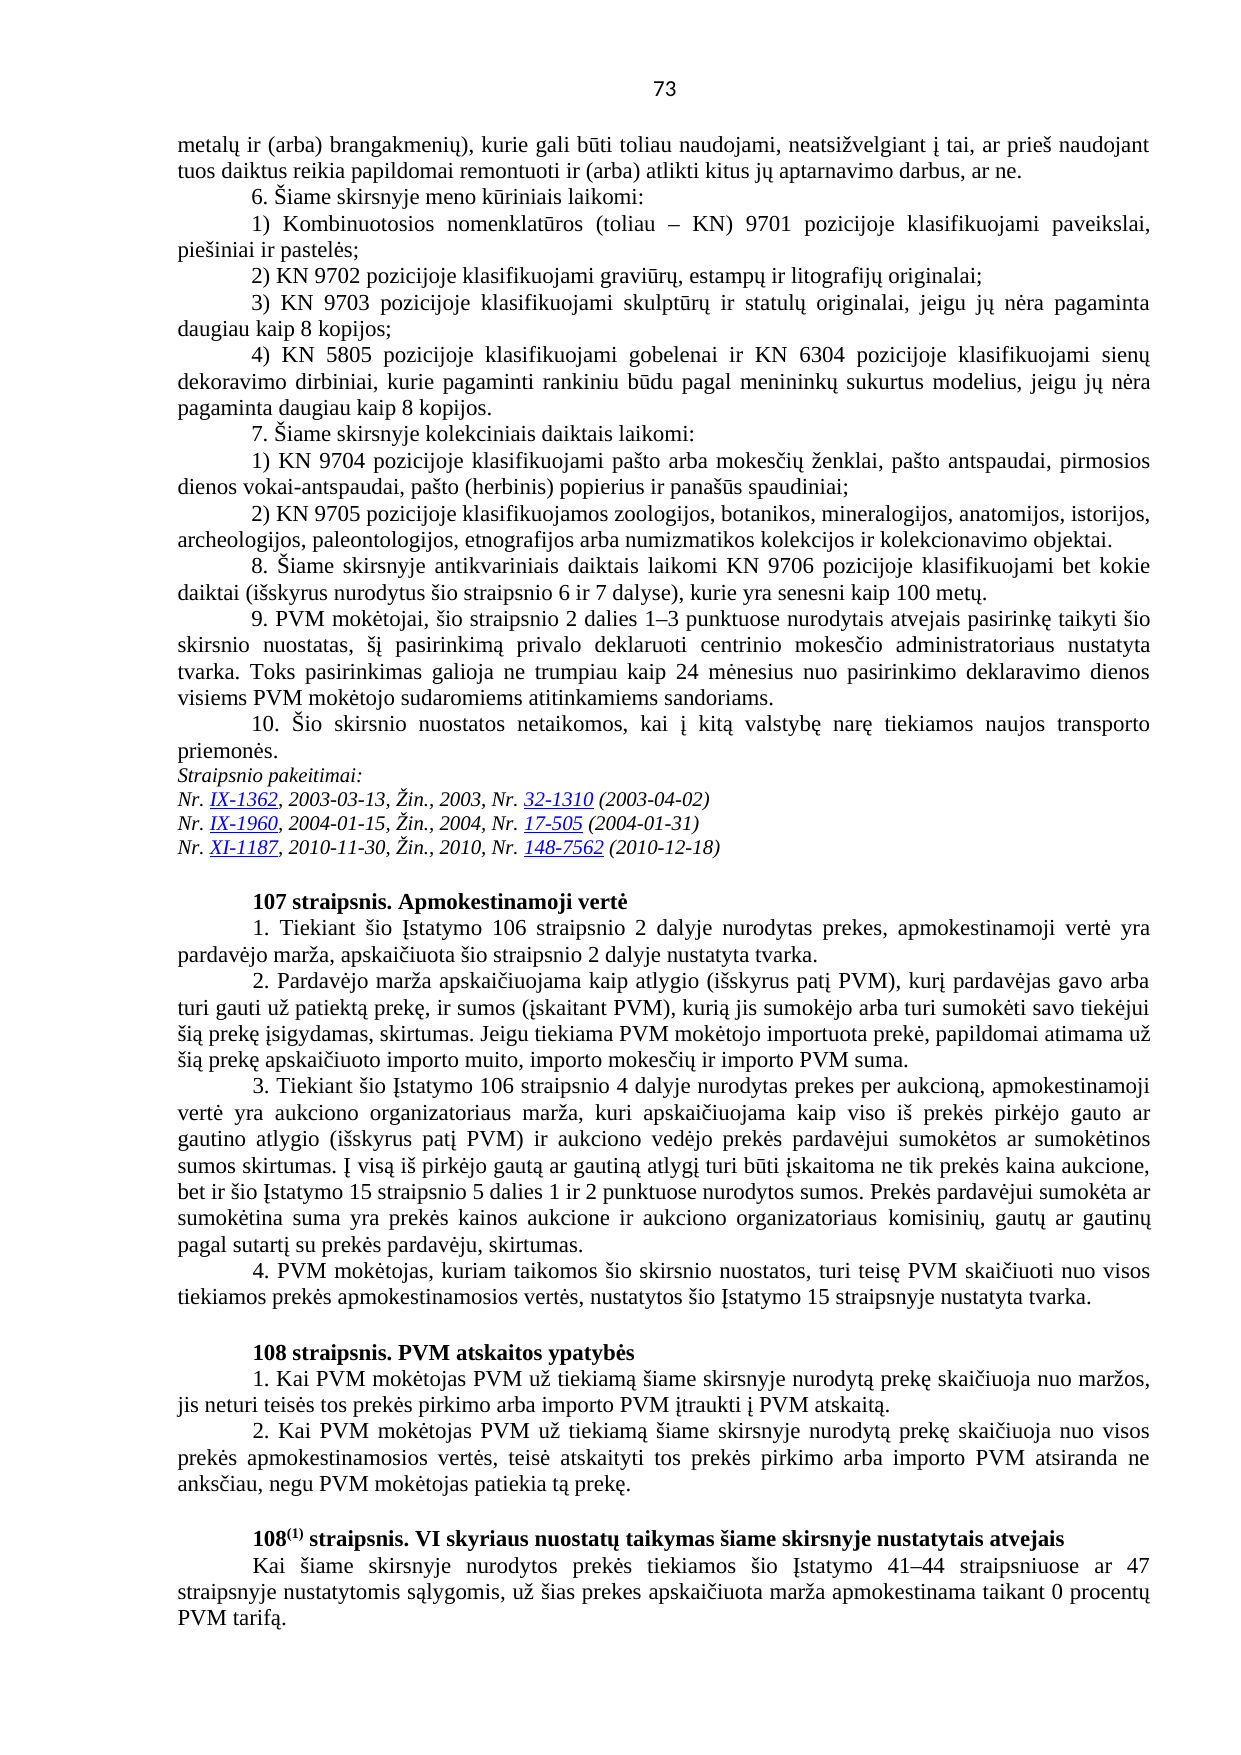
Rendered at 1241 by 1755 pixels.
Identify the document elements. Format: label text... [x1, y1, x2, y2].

text 1. Kai PVM mokėtojas PVM už tiekiamą šiame skirsnyje nurodytą prekę skaičiuoja nuo maržos, jis neturi teisės tos prekės pirkimo arba importo PVM įtraukti į PVM atskaitą. [177, 1365, 1152, 1418]
text Kai šiame skirsnyje nurodytos prekės tiekiamos šio Įstatymo 41–44 straipsniuose ar 47 straipsnyje nustatytomis sąlygomis, už šias prekes apskaičiuota marža apmokestinama taikant 0 procentų PVM tarifą. [177, 1552, 1152, 1631]
text 108 straipsnis. PVM atskaitos ypatybės [177, 1338, 1152, 1365]
text 6. Šiame skirsnyje meno kūriniais laikomi: [177, 183, 1152, 210]
text 108(1) straipsnis. VI skyriaus nuostatų taikymas šiame skirsnyje nustatytais atvejais [252, 1525, 1152, 1552]
text 2. Pardavėjo marža apskaičiuojama kaip atlygio (išskyrus patį PVM), kurį pardavėjas gavo arba turi gauti už patiektą prekę, ir sumos (įskaitant PVM), kurią jis sumokėjo arba turi sumokėti savo tiekėjui šią prekę įsigydamas, skirtumas. Jeigu tiekiama PVM mokėtojo importuota prekė, papildomai atimama už šią prekę apskaičiuoto importo muito, importo mokesčių ir importo PVM suma. [177, 967, 1152, 1073]
text 7. Šiame skirsnyje kolekciniais daiktais laikomi: [177, 421, 1152, 447]
text 4) KN 5805 pozicijoje klasifikuojami gobelenai ir KN 6304 pozicijoje klasifikuojami sienų dekoravimo dirbiniai, kurie pagaminti rankiniu būdu pagal menininkų sukurtus modelius, jeigu jų nėra pagaminta daugiau kaip 8 kopijos. [177, 341, 1152, 421]
text 1. Tiekiant šio Įstatymo 106 straipsnio 2 dalyje nurodytas prekes, apmokestinamoji vertė yra pardavėjo marža, apskaičiuota šio straipsnio 2 dalyje nustatyta tvarka. [177, 914, 1152, 967]
text 2) KN 9702 pozicijoje klasifikuojami graviūrų, estampų ir litografijų originalai; [177, 262, 1152, 289]
text Nr. XI-1187, 2010-11-30, Žin., 2010, Nr. 148-7562 (2010-12-18) [177, 835, 1152, 859]
text 3. Tiekiant šio Įstatymo 106 straipsnio 4 dalyje nurodytas prekes per aukcioną, apmokestinamoji vertė yra aukciono organizatoriaus marža, kuri apskaičiuojama kaip viso iš prekės pirkėjo gauto ar gautino atlygio (išskyrus patį PVM) ir aukciono vedėjo prekės pardavėjui sumokėtos ar sumokėtinos sumos skirtumas. Į visą iš pirkėjo gautą ar gautiną atlygį turi būti įskaitoma ne tik prekės kaina aukcione, bet ir šio Įstatymo 15 straipsnio 5 dalies 1 ir 2 punktuose nurodytos sumos. Prekės pardavėjui sumokėta ar sumokėtina suma yra prekės kainos aukcione ir aukciono organizatoriaus komisinių, gautų ar gautinų pagal sutartį su prekės pardavėju, skirtumas. [177, 1073, 1152, 1257]
text 2. Kai PVM mokėtojas PVM už tiekiamą šiame skirsnyje nurodytą prekę skaičiuoja nuo visos prekės apmokestinamosios vertės, teisė atskaityti tos prekės pirkimo arba importo PVM atsiranda ne anksčiau, negu PVM mokėtojas patiekia tą prekę. [177, 1418, 1152, 1497]
text 1) Kombinuotosios nomenklatūros (toliau – KN) 9701 pozicijoje klasifikuojami paveikslai, piešiniai ir pastelės; [177, 210, 1152, 262]
text Nr. IX-1362, 2003-03-13, Žin., 2003, Nr. 32-1310 (2003-04-02) [177, 787, 1152, 811]
text 10. Šio skirsnio nuostatos netaikomos, kai į kitą valstybę narę tiekiamos naujos transporto priemonės. [177, 710, 1152, 763]
text 107 straipsnis. Apmokestinamoji vertė [177, 888, 1152, 914]
text Straipsnio pakeitimai: [177, 763, 1152, 787]
text 9. PVM mokėtojai, šio straipsnio 2 dalies 1–3 punktuose nurodytais atvejais pasirinkę taikyti šio skirsnio nuostatas, šį pasirinkimą privalo deklaruoti centrinio mokesčio administratoriaus nustatyta tvarka. Toks pasirinkimas galioja ne trumpiau kaip 24 mėnesius nuo pasirinkimo deklaravimo dienos visiems PVM mokėtojo sudaromiems atitinkamiems sandoriams. [177, 605, 1152, 710]
text 2) KN 9705 pozicijoje klasifikuojamos zoologijos, botanikos, mineralogijos, anatomijos, istorijos, archeologijos, paleontologijos, etnografijos arba numizmatikos kolekcijos ir kolekcionavimo objektai. [177, 499, 1152, 552]
text 1) KN 9704 pozicijoje klasifikuojami pašto arba mokesčių ženklai, pašto antspaudai, pirmosios dienos vokai-antspaudai, pašto (herbinis) popierius ir panašūs spaudiniai; [177, 447, 1152, 499]
text metalų ir (arba) brangakmenių), kurie gali būti toliau naudojami, neatsižvelgiant į tai, ar prieš naudojant tuos daiktus reikia papildomai remontuoti ir (arba) atlikti kitus jų aptarnavimo darbus, ar ne. [177, 131, 1152, 183]
text Nr. IX-1960, 2004-01-15, Žin., 2004, Nr. 17-505 (2004-01-31) [177, 811, 1152, 835]
text 4. PVM mokėtojas, kuriam taikomos šio skirsnio nuostatos, turi teisę PVM skaičiuoti nuo visos tiekiamos prekės apmokestinamosios vertės, nustatytos šio Įstatymo 15 straipsnyje nustatyta tvarka. [177, 1257, 1152, 1310]
text 3) KN 9703 pozicijoje klasifikuojami skulptūrų ir statulų originalai, jeigu jų nėra pagaminta daugiau kaip 8 kopijos; [177, 289, 1152, 341]
text 8. Šiame skirsnyje antikvariniais daiktais laikomi KN 9706 pozicijoje klasifikuojami bet kokie daiktai (išskyrus nurodytus šio straipsnio 6 ir 7 dalyse), kurie yra senesni kaip 100 metų. [177, 552, 1152, 605]
